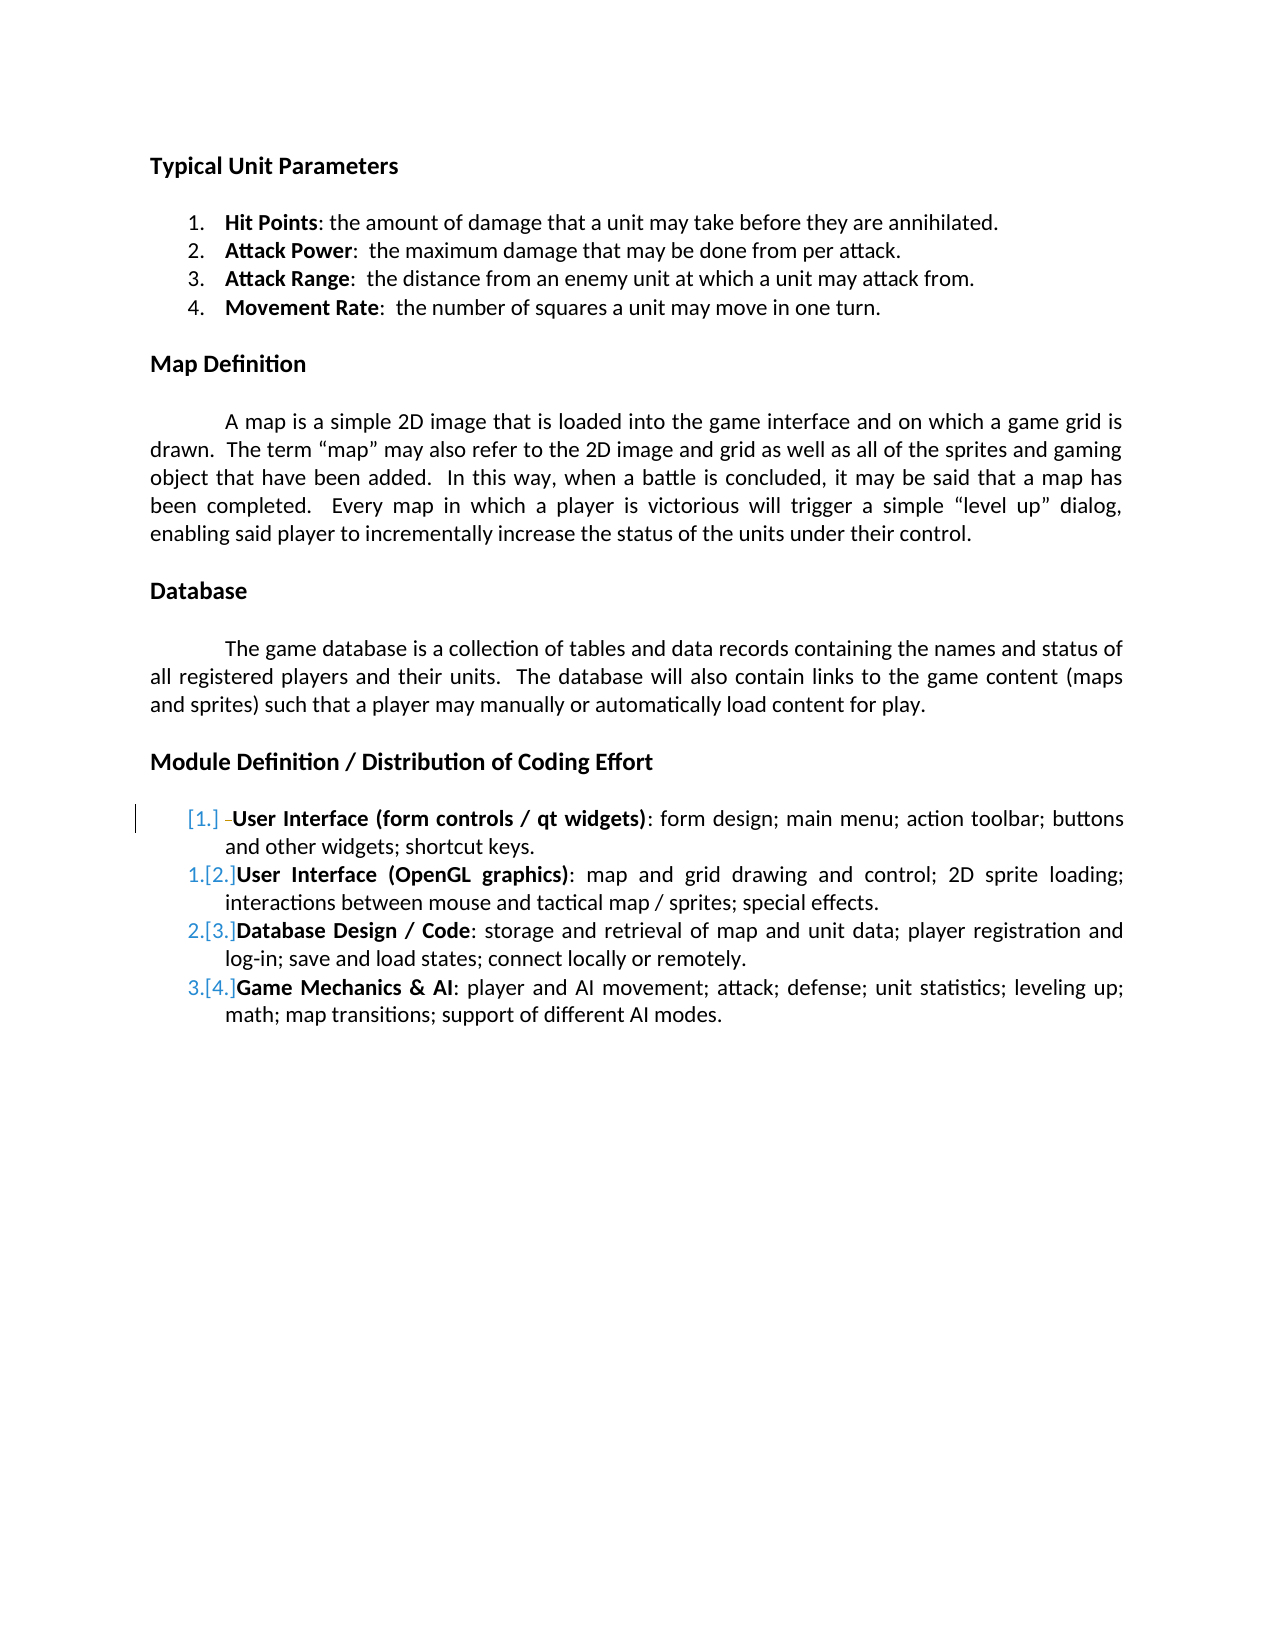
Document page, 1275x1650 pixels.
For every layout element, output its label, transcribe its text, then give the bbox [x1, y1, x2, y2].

list Attack Range: the distance from an enemy unit at which a unit may attack from. [187, 264, 1125, 293]
list Database Design / Code: storage and retrieval of map and unit data; player registration and log-in; save and load states; connect locally or remotely. [187, 917, 1125, 973]
list User Interface (OpenGL graphics): map and grid drawing and control; 2D sprite loading; interactions between mouse and tactical map / sprites; special effects. [187, 861, 1125, 917]
text The game database is a collection of tables and data records containing the names and status of all registered players and their units. The database will also contain links to the game content (maps and sprites) such that a player may manually or automatically load content for play. [150, 634, 1125, 718]
text Typical Unit Parameters [150, 150, 1125, 181]
list Movement Rate: the number of squares a unit may move in one turn. [187, 293, 1125, 321]
text Database [150, 575, 1125, 606]
list Attack Power: the maximum damage that may be done from per attack. [187, 237, 1125, 264]
text Map Definition [150, 349, 1125, 379]
text Module Definition / Distribution of Coding Effort [150, 746, 1125, 776]
list Game Mechanics & AI: player and AI movement; attack; defense; unit statistics; leveling up; math; map transitions; support of different AI modes. [187, 973, 1125, 1029]
list User Interface (form controls / qt widgets): form design; main menu; action toolbar; buttons and other widgets; shortcut keys. [187, 804, 1125, 861]
list Hit Points: the amount of damage that a unit may take before they are annihilated. [187, 208, 1125, 237]
text A map is a simple 2D image that is loaded into the game interface and on which a game grid is drawn. The term “map” may also refer to the 2D image and grid as well as all of the sprites and gaming object that have been added. In this way, when a battle is concluded, it may be said that a map has been completed. Every map in which a player is victorious will trigger a simple “level up” dialog, enabling said player to incrementally increase the status of the units under their control. [150, 407, 1125, 547]
